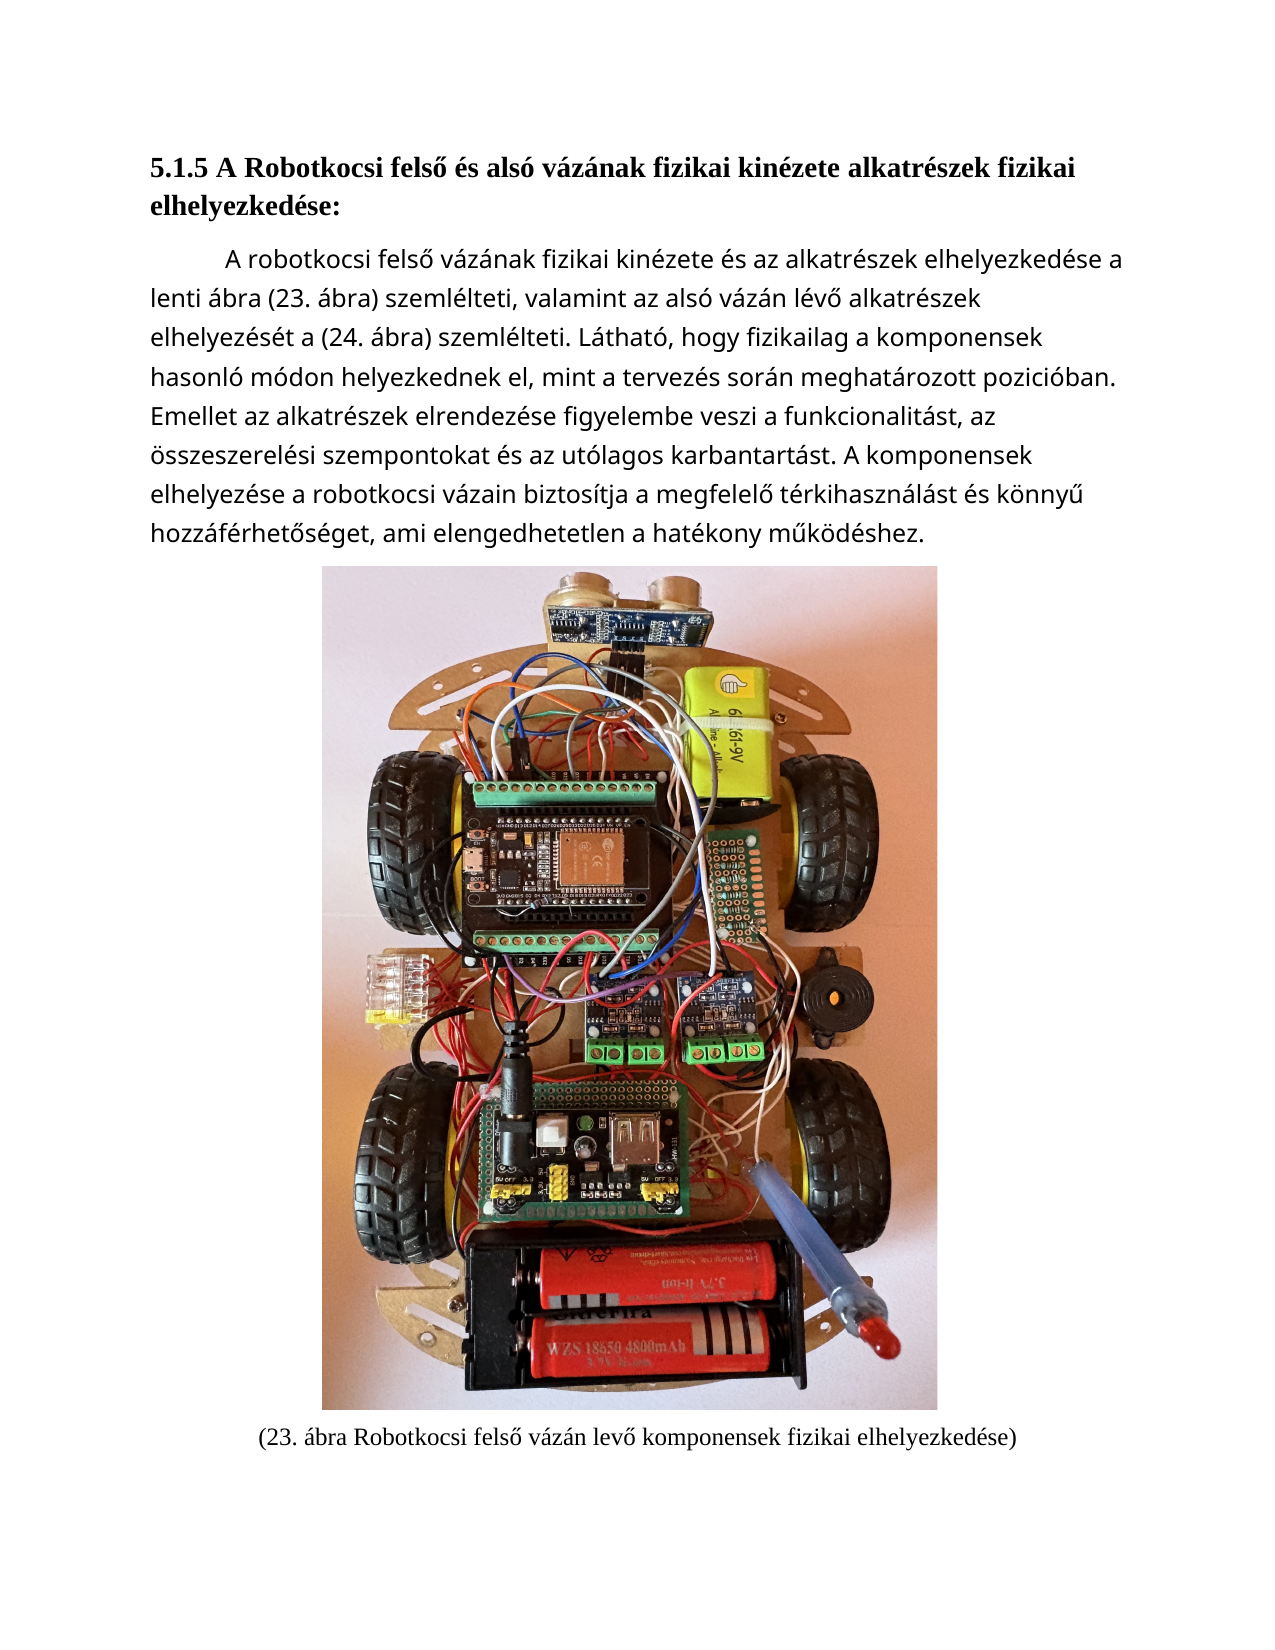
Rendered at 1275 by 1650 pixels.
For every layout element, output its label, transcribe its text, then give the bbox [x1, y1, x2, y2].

text A robotkocsi felső vázának fizikai kinézete és az alkatrészek elhelyezkedése a lenti ábra (23. ábra) szemlélteti, valamint az alsó vázán lévő alkatrészek elhelyezését a (24. ábra) szemlélteti. Látható, hogy fizikailag a komponensek hasonló módon helyezkednek el, mint a tervezés során meghatározott pozicióban. Emellet az alkatrészek elrendezése figyelembe veszi a funkcionalitást, az összeszerelési szempontokat és az utólagos karbantartást. A komponensek elhelyezése a robotkocsi vázain biztosítja a megfelelő térkihasználást és könnyű hozzáférhetőséget, ami elengedhetetlen a hatékony működéshez. [150, 242, 1125, 550]
text (23. ábra Robotkocsi felső vázán levő komponensek fizikai elhelyezkedése) [150, 1422, 1125, 1451]
picture [322, 566, 938, 1410]
text 5.1.5 A Robotkocsi felső és alsó vázának fizikai kinézete alkatrészek fizikai elhelyezkedése: [150, 150, 1125, 222]
